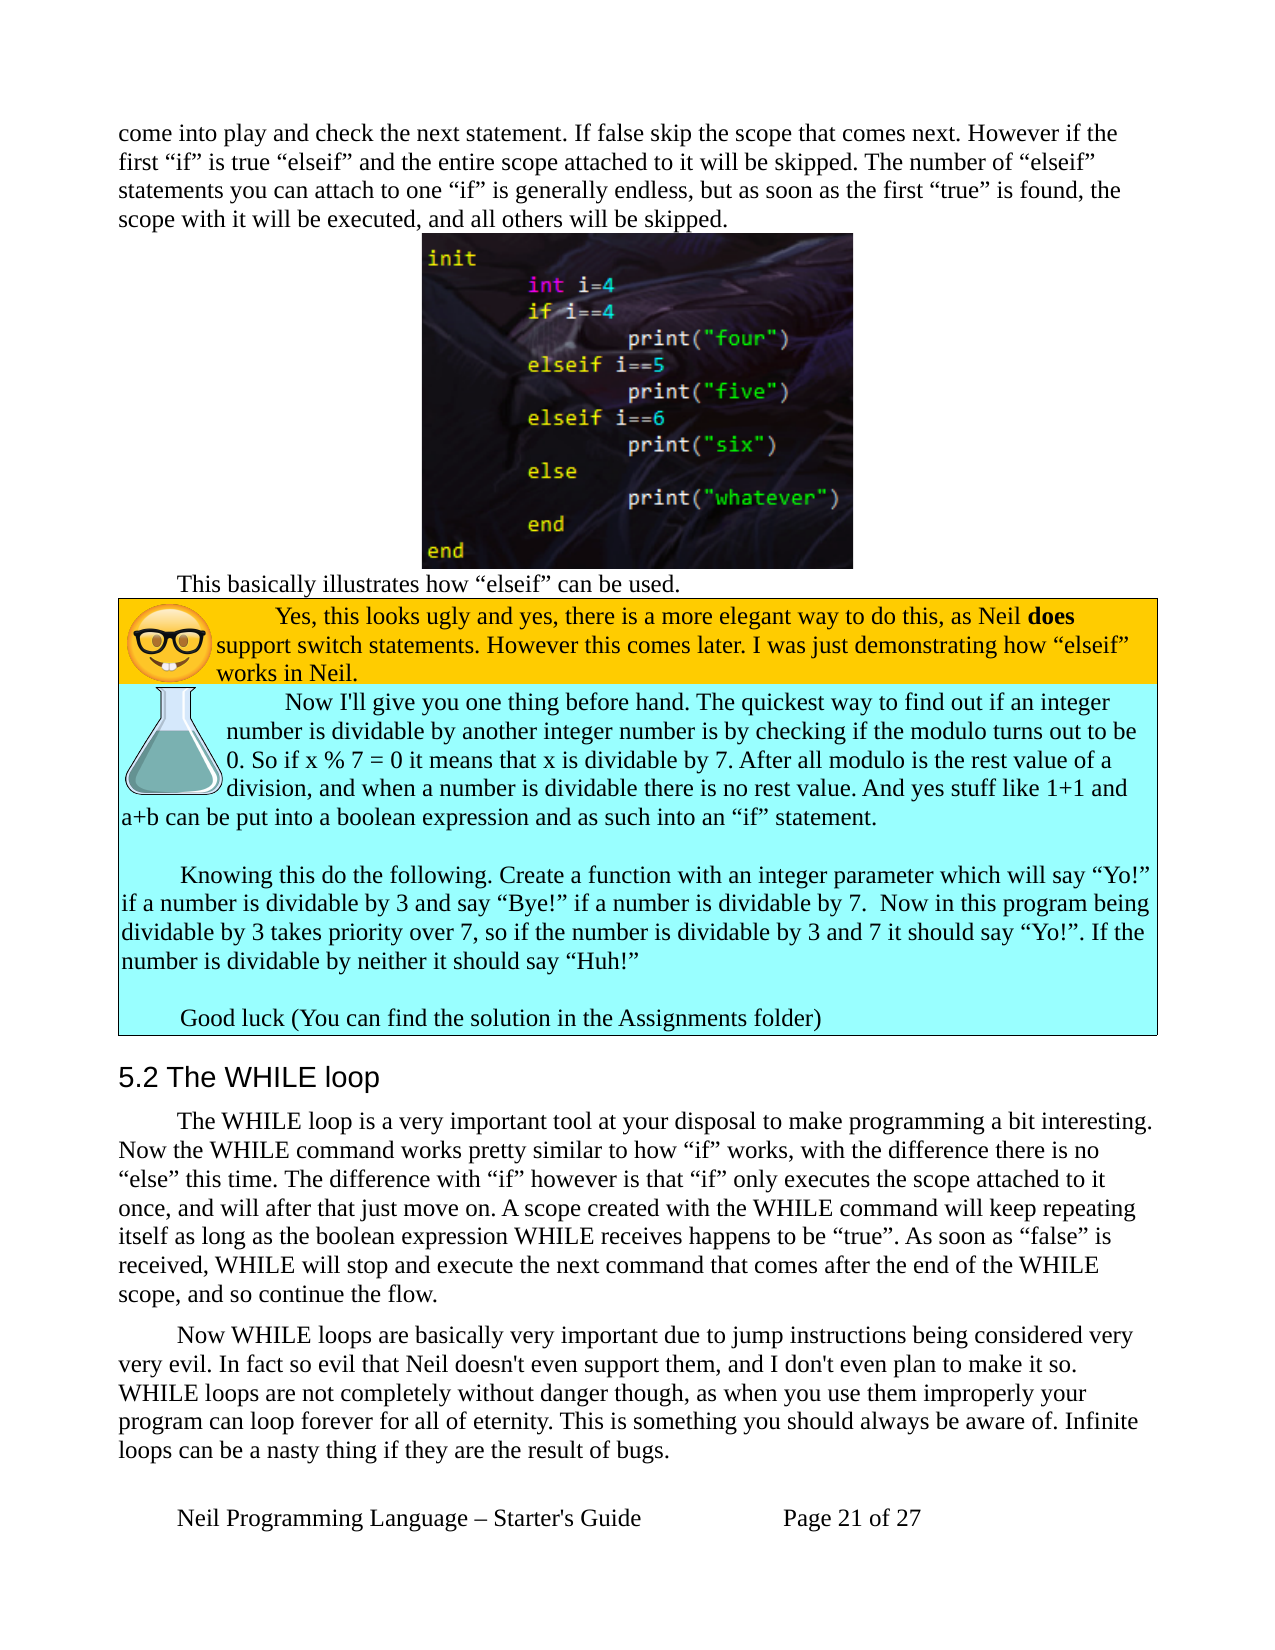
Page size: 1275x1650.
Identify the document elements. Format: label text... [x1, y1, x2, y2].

subtitle 5.2 The WHILE loop [118, 1060, 1157, 1094]
text Good luck (You can find the solution in the Assignments folder) [119, 1000, 1157, 1035]
text Now I'll give you one thing before hand. The quickest way to find out if an integer number is dividable by another integer number is by checking if the modulo turns out to be 0. So if x % 7 = 0 it means that x is dividable by 7. After all modulo is the rest value of a division, and when a number is dividable there is no rest value. And yes stuff like 1+1 and a+b can be put into a boolean expression and as such into an “if” statement. [119, 684, 1157, 828]
text Now WHILE loops are basically very important due to jump instructions being considered very very evil. In fact so evil that Neil doesn't even support them, and I don't even plan to make it so. WHILE loops are not completely without danger though, as when you use them improperly your program can loop forever for all of eternity. This is something you should always be aware of. Infinite loops can be a nasty thing if they are the result of bugs. [118, 1320, 1157, 1464]
picture [125, 687, 223, 795]
text This basically illustrates how “elseif” can be used. [118, 569, 1157, 598]
picture [421, 233, 854, 569]
picture [126, 603, 213, 683]
text The WHILE loop is a very important tool at your disposal to make programming a bit interesting. Now the WHILE command works pretty similar to how “if” works, with the difference there is no “else” this time. The difference with “if” however is that “if” only executes the scope attached to it once, and will after that just move on. A scope created with the WHILE command will keep repeating itself as long as the boolean expression WHILE receives happens to be “true”. As soon as “false” is received, WHILE will stop and execute the next command that comes after the end of the WHILE scope, and so continue the flow. [118, 1106, 1157, 1308]
text come into play and check the next statement. If false skip the scope that comes next. However if the first “if” is true “elseif” and the entire scope attached to it will be skipped. The number of “elseif” statements you can attach to one “if” is generally endless, but as soon as the first “true” is found, the scope with it will be executed, and all others will be skipped. [118, 118, 1157, 233]
text Yes, this looks ugly and yes, there is a more elegant way to do this, as Neil does support switch statements. However this comes later. I was just demonstrating how “elseif” works in Neil. [119, 599, 1157, 684]
text Knowing this do the following. Create a function with an integer parameter which will say “Yo!” if a number is dividable by 3 and say “Bye!” if a number is dividable by 7. Now in this program being dividable by 3 takes priority over 7, so if the number is dividable by 3 and 7 it should say “Yo!”. If the number is dividable by neither it should say “Huh!” [119, 857, 1157, 972]
